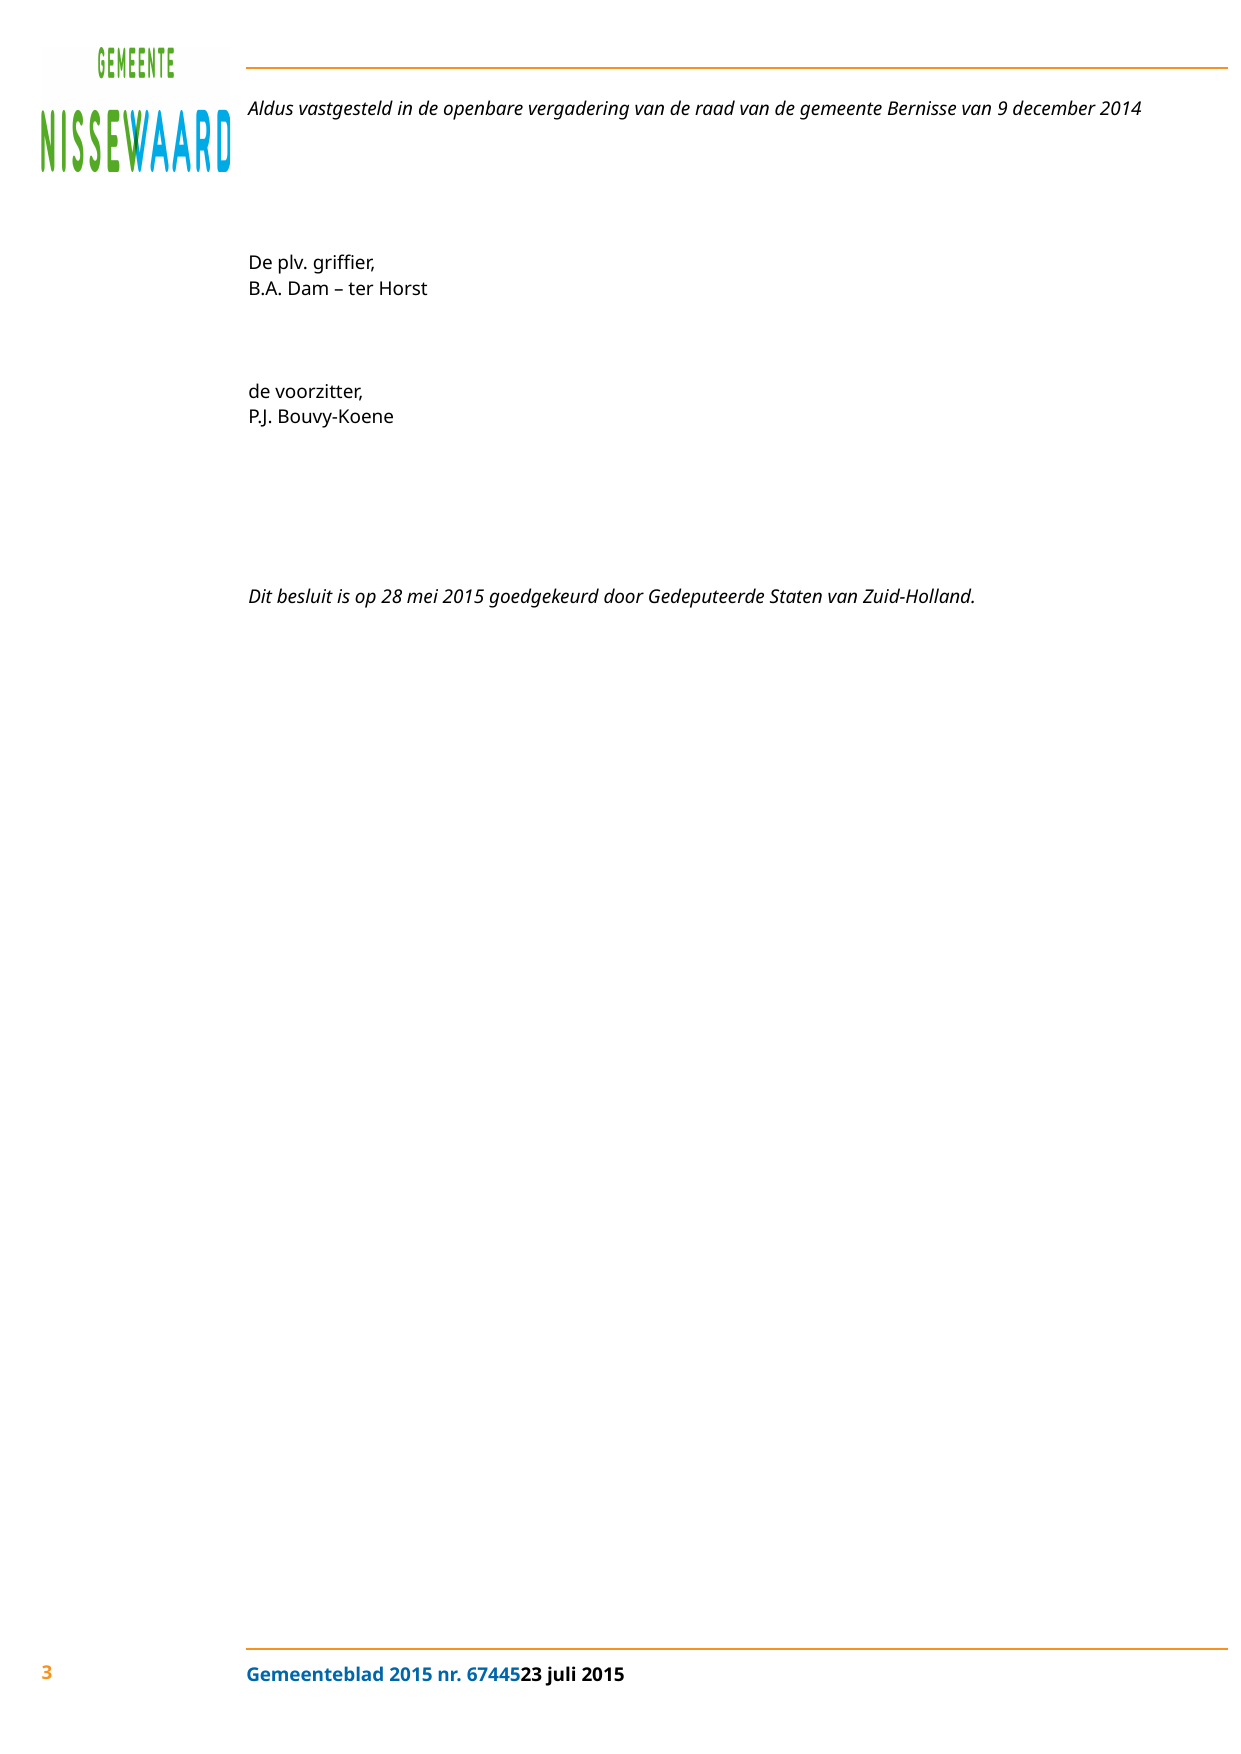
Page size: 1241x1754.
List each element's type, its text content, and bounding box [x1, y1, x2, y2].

picture [176, 157, 187, 172]
picture [154, 157, 165, 172]
text de voorzitter, [248, 378, 1152, 403]
picture [41, 47, 231, 172]
text B.A. Dam – ter Horst [248, 275, 1152, 301]
text P.J. Bouvy-Koene [248, 403, 1152, 429]
text Aldus vastgesteld in de openbare vergadering van de raad van de gemeente Bernisse van 9 december 2014 [248, 95, 1152, 121]
text Dit besluit is op 28 mei 2015 goedgekeurd door Gedeputeerde Staten van Zuid-Holland. [248, 584, 1152, 609]
picture [222, 122, 227, 160]
picture [201, 122, 206, 138]
text De plv. griffier, [248, 249, 1152, 275]
picture [200, 151, 206, 172]
